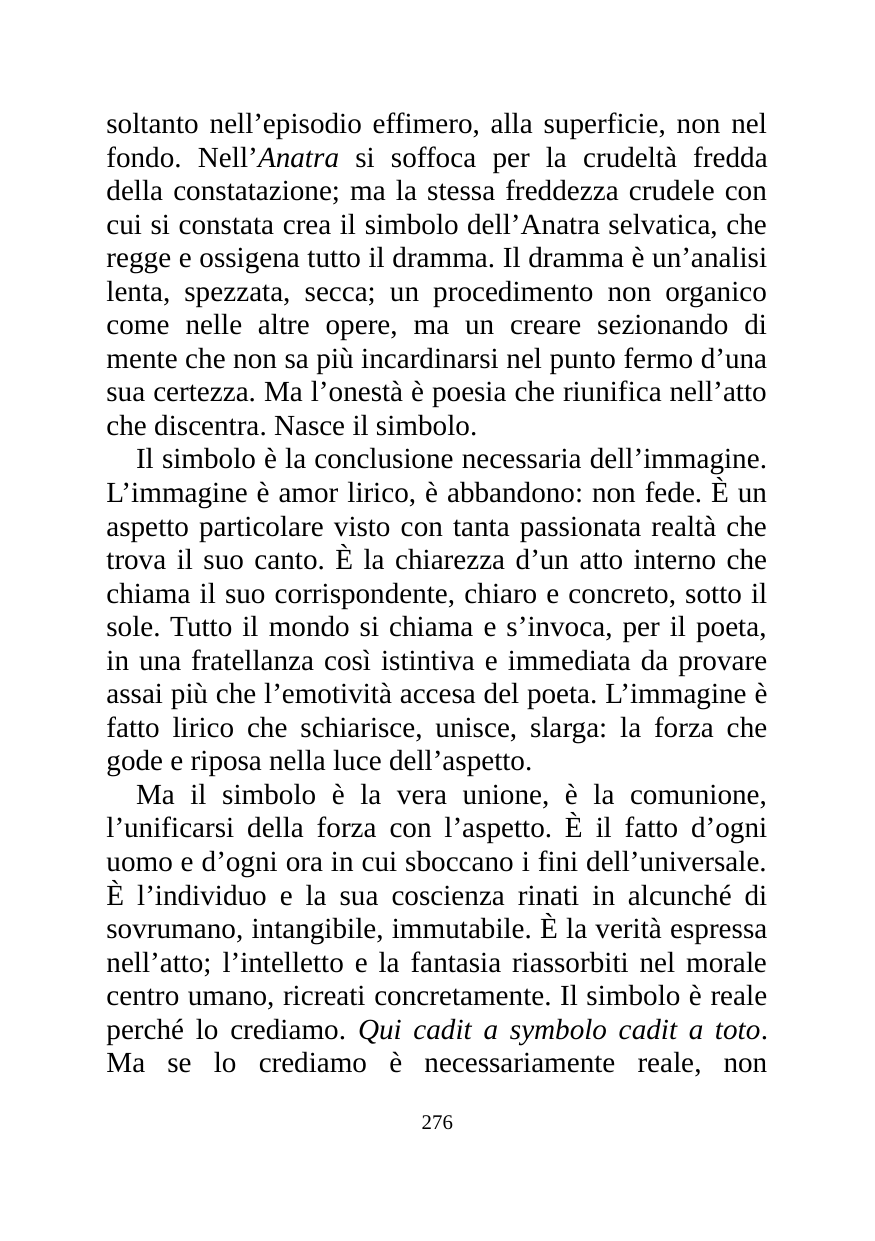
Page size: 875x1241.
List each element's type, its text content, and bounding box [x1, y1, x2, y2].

text soltanto nell’episodio effimero, alla superficie, non nel fondo. Nell’Anatra si soffoca per la crudeltà fredda della constatazione; ma la stessa freddezza crudele con cui si constata crea il simbolo dell’Anatra selvatica, che regge e ossigena tutto il dramma. Il dramma è un’analisi lenta, spezzata, secca; un procedimento non organico come nelle altre opere, ma un creare sezionando di mente che non sa più incardinarsi nel punto fermo d’una sua certezza. Ma l’onestà è poesia che riunifica nell’atto che discentra. Nasce il simbolo. [106, 106, 768, 442]
text Ma il simbolo è la vera unione, è la comunione, l’unificarsi della forza con l’aspetto. È il fatto d’ogni uomo e d’ogni ora in cui sboccano i fini dell’universale. È l’individuo e la sua coscienza rinati in alcunché di sovrumano, intangibile, immutabile. È la verità espressa nell’atto; l’intelletto e la fantasia riassorbiti nel morale centro umano, ricreati concretamente. Il simbolo è reale perché lo crediamo. Qui cadit a symbolo cadit a toto. Ma se lo crediamo è necessariamente reale, non [106, 777, 768, 1079]
text Il simbolo è la conclusione necessaria dell’immagine. L’immagine è amor lirico, è abbandono: non fede. È un aspetto particolare visto con tanta passionata realtà che trova il suo canto. È la chiarezza d’un atto interno che chiama il suo corrispondente, chiaro e concreto, sotto il sole. Tutto il mondo si chiama e s’invoca, per il poeta, in una fratellanza così istintiva e immediata da provare assai più che l’emotività accesa del poeta. L’immagine è fatto lirico che schiarisce, unisce, slarga: la forza che gode e riposa nella luce dell’aspetto. [106, 442, 768, 777]
